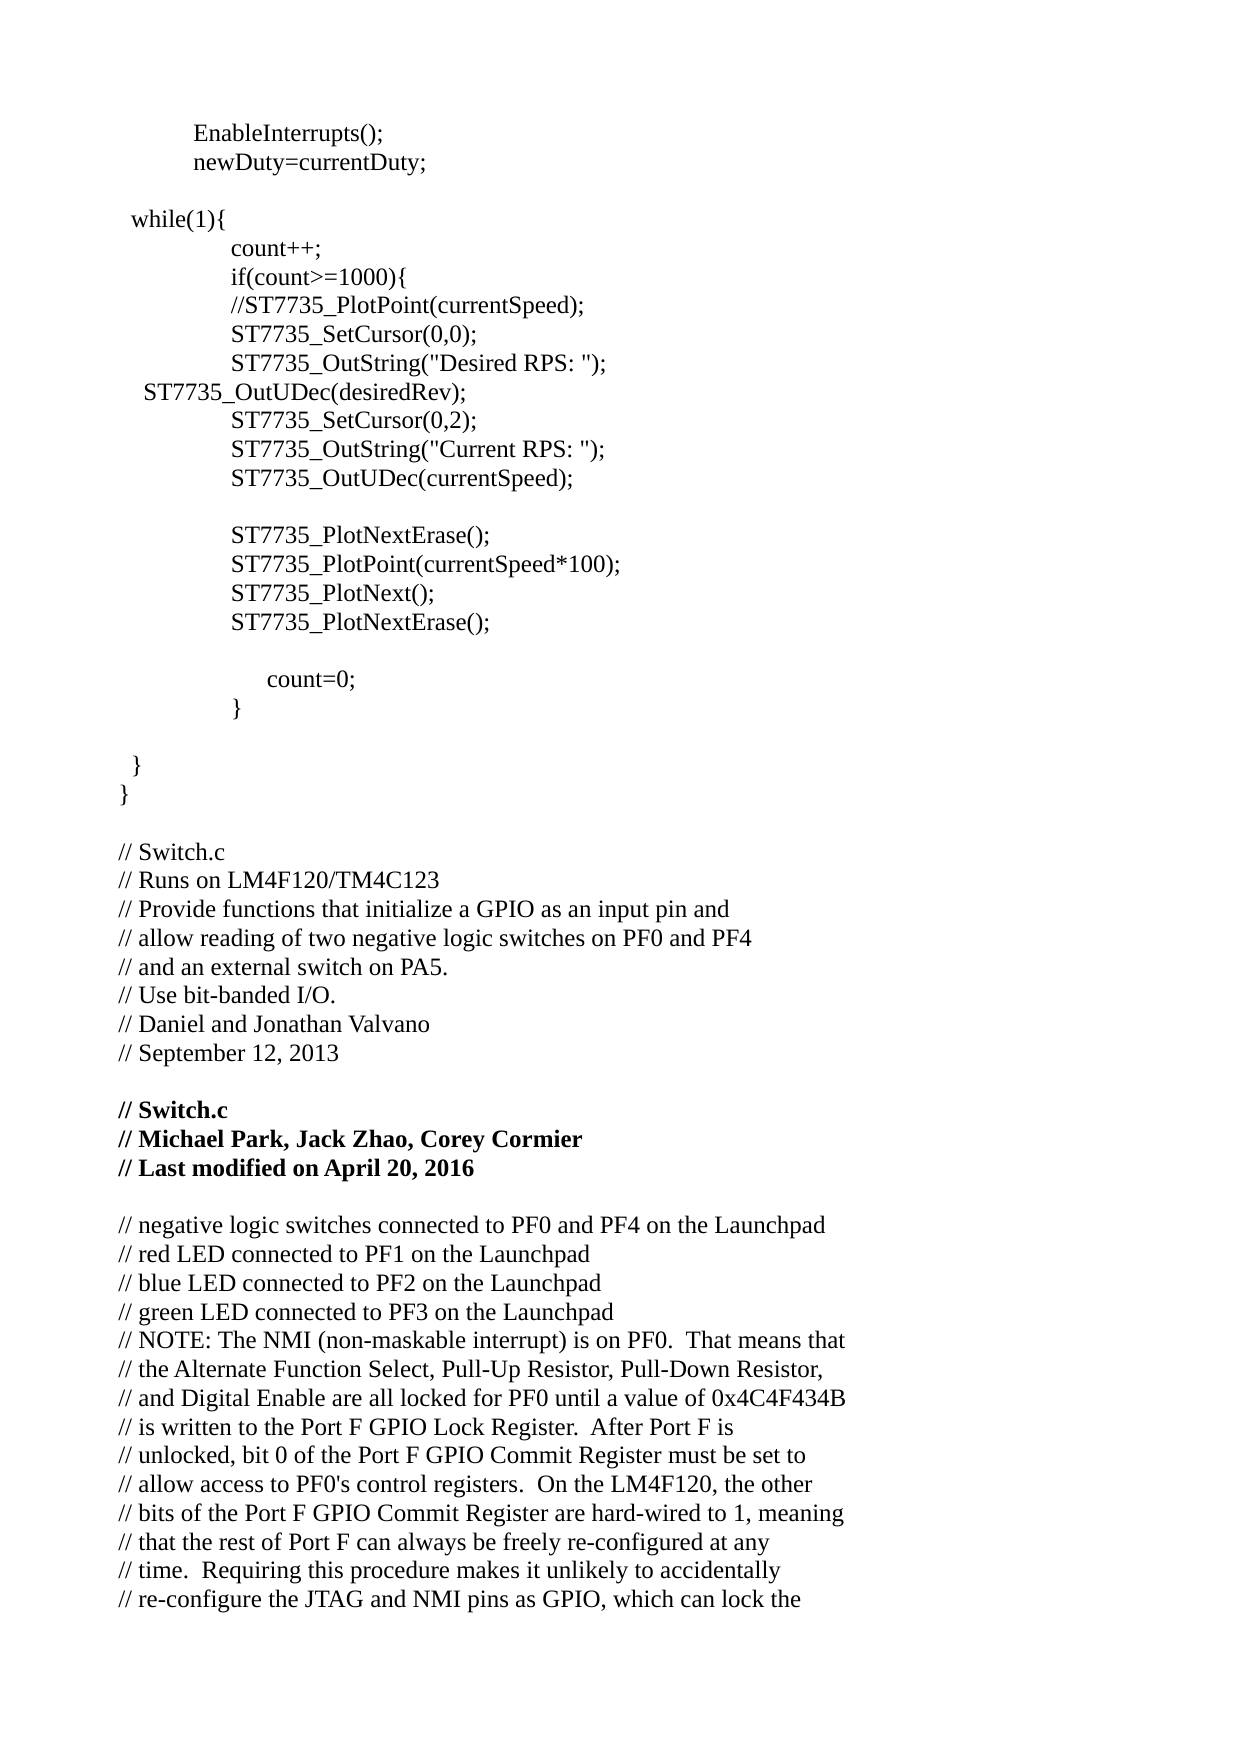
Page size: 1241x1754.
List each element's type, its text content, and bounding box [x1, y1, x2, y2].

text // unlocked, bit 0 of the Port F GPIO Commit Register must be set to [118, 1441, 1122, 1469]
text // Switch.c [118, 1096, 1122, 1124]
text // September 12, 2013 [118, 1038, 1122, 1067]
text // allow reading of two negative logic switches on PF0 and PF4 [118, 923, 1122, 952]
text // bits of the Port F GPIO Commit Register are hard-wired to 1, meaning [118, 1498, 1122, 1527]
text ST7735_PlotPoint(currentSpeed*100); [118, 549, 1122, 578]
text // blue LED connected to PF2 on the Launchpad [118, 1268, 1122, 1297]
text newDuty=currentDuty; [118, 147, 1122, 176]
text // the Alternate Function Select, Pull-Up Resistor, Pull-Down Resistor, [118, 1354, 1122, 1383]
text // Michael Park, Jack Zhao, Corey Cormier [118, 1124, 1122, 1153]
text // time. Requiring this procedure makes it unlikely to accidentally [118, 1556, 1122, 1584]
text // that the rest of Port F can always be freely re-configured at any [118, 1527, 1122, 1556]
text if(count>=1000){ [118, 262, 1122, 291]
text // and Digital Enable are all locked for PF0 until a value of 0x4C4F434B [118, 1383, 1122, 1412]
text // red LED connected to PF1 on the Launchpad [118, 1239, 1122, 1268]
text // Last modified on April 20, 2016 [118, 1153, 1122, 1182]
text while(1){ [118, 204, 1122, 233]
text // Use bit-banded I/O. [118, 981, 1122, 1009]
text // green LED connected to PF3 on the Launchpad [118, 1297, 1122, 1326]
text // Runs on LM4F120/TM4C123 [118, 866, 1122, 894]
text ST7735_PlotNextErase(); [118, 521, 1122, 549]
text count=0; [118, 664, 1122, 693]
text // Switch.c [118, 837, 1122, 866]
text count++; [118, 233, 1122, 262]
text //ST7735_PlotPoint(currentSpeed); [118, 291, 1122, 319]
text ST7735_OutUDec(currentSpeed); [118, 463, 1122, 492]
text // NOTE: The NMI (non-maskable interrupt) is on PF0. That means that [118, 1326, 1122, 1354]
text ST7735_SetCursor(0,0); [118, 319, 1122, 348]
text } [118, 751, 1122, 779]
text ST7735_PlotNextErase(); [118, 607, 1122, 636]
text // re-configure the JTAG and NMI pins as GPIO, which can lock the [118, 1584, 1122, 1613]
text // is written to the Port F GPIO Lock Register. After Port F is [118, 1412, 1122, 1441]
text } [118, 693, 1122, 722]
text ST7735_PlotNext(); [118, 578, 1122, 607]
text } [118, 779, 1122, 808]
text // Daniel and Jonathan Valvano [118, 1009, 1122, 1038]
text ST7735_SetCursor(0,2); [118, 406, 1122, 434]
text ST7735_OutString("Current RPS: "); [118, 434, 1122, 463]
text // Provide functions that initialize a GPIO as an input pin and [118, 894, 1122, 923]
text // negative logic switches connected to PF0 and PF4 on the Launchpad [118, 1211, 1122, 1239]
text ST7735_OutString("Desired RPS: "); [118, 348, 1122, 377]
text EnableInterrupts(); [118, 118, 1122, 147]
text // and an external switch on PA5. [118, 952, 1122, 981]
text // allow access to PF0's control registers. On the LM4F120, the other [118, 1469, 1122, 1498]
text ST7735_OutUDec(desiredRev); [118, 377, 1122, 406]
